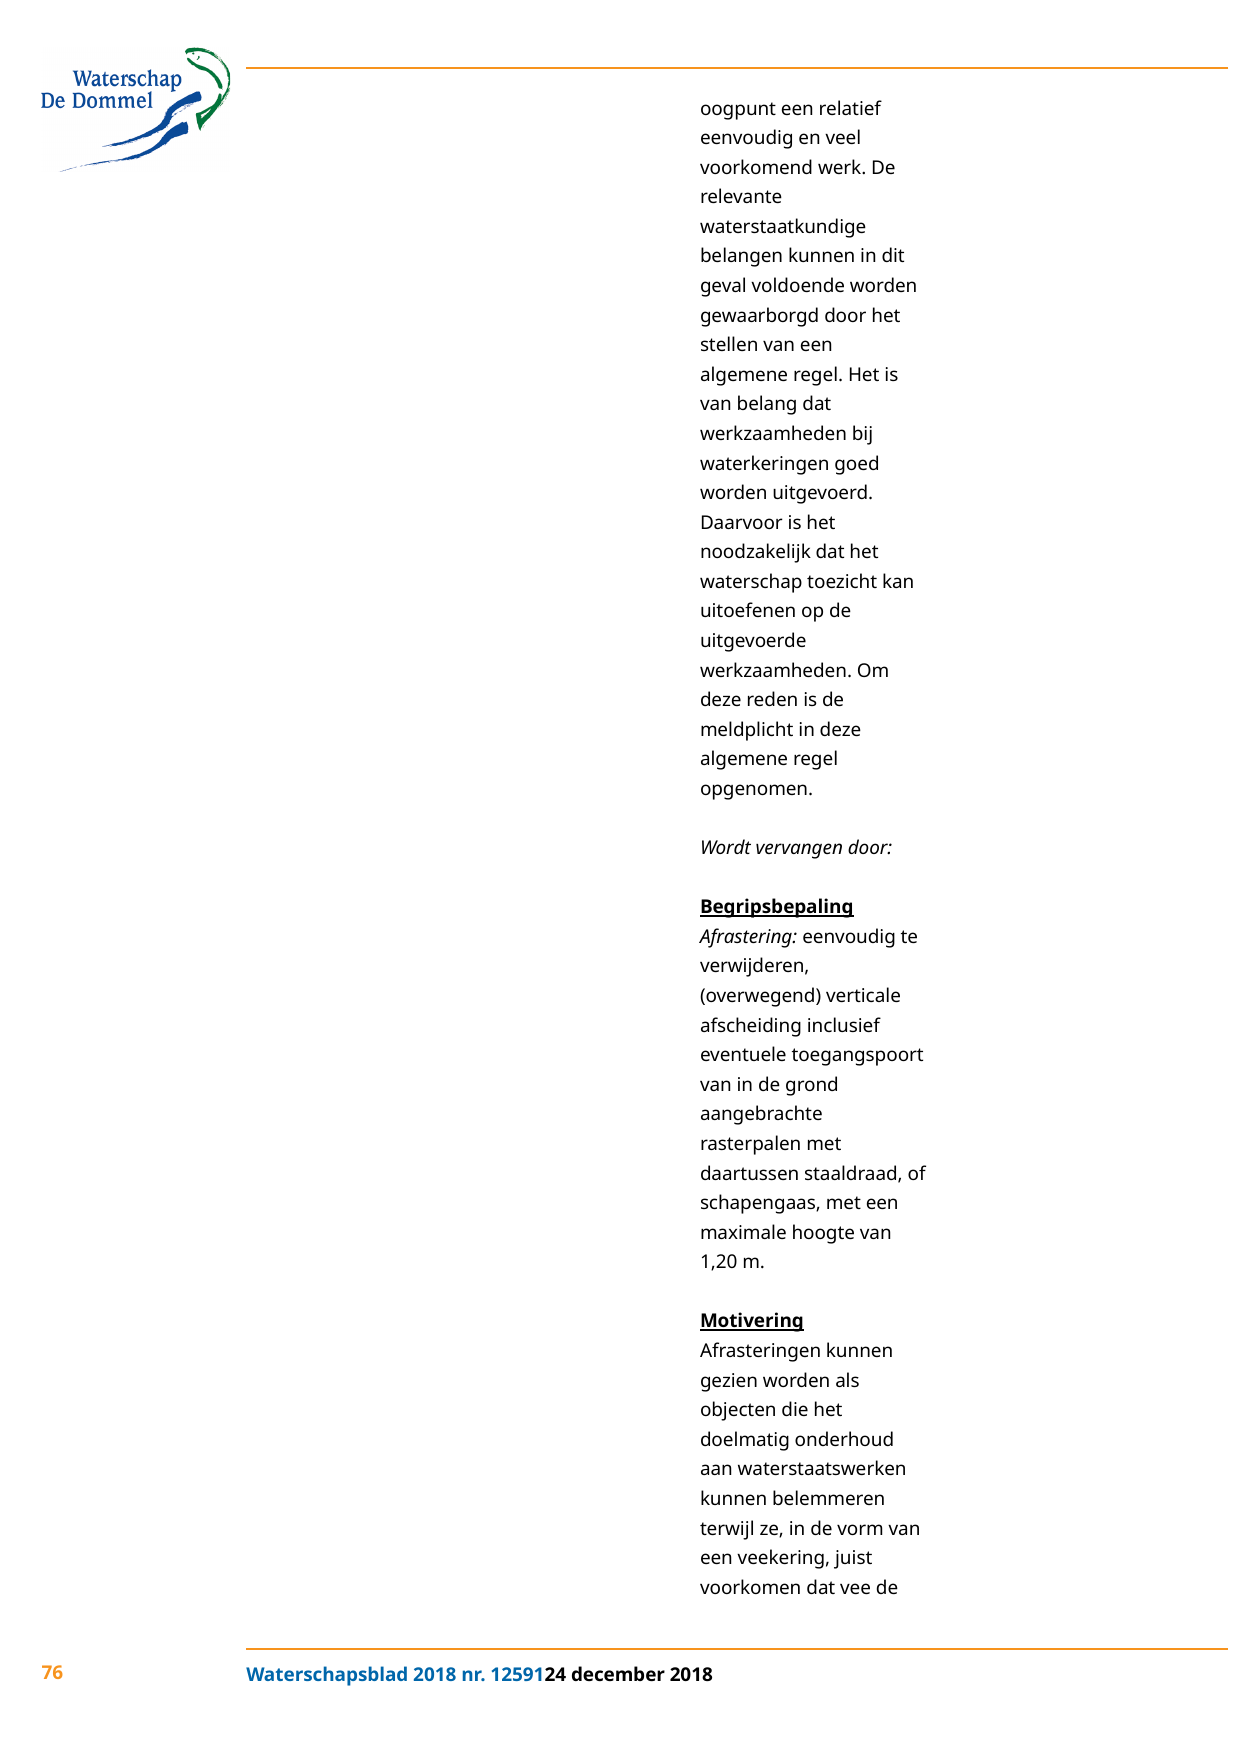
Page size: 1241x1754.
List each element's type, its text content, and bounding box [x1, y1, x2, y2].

table_cell oogpunt een relatief eenvoudig en veel voorkomend werk. De relevante waterstaatkundige belangen kunnen in dit geval voldoende worden gewaarborgd door het stellen van een algemene regel. Het is van belang dat werkzaamheden bij waterkeringen goed worden uitgevoerd. Daarvoor is het noodzakelijk dat het waterschap toezicht kan uitoefenen op de uitgevoerde werkzaamheden. Om deze reden is de meldplicht in deze algemene regel opgenomen. Wordt vervangen door: Begripsbepaling Afrastering: eenvoudig te verwijderen, (overwegend) verticale afscheiding inclusief eventuele toegangspoort van in de grond aangebrachte rasterpalen met daartussen staaldraad, of schapengaas, met een maximale hoogte van 1,20 m. Motivering Afrasteringen kunnen gezien worden als objecten die het doelmatig onderhoud aan waterstaatswerken kunnen belemmeren terwijl ze, in de vorm van een veekering, juist voorkomen dat vee de [700, 95, 926, 1600]
picture [41, 47, 231, 172]
table_cell [248, 95, 474, 1600]
table_cell [474, 95, 700, 1600]
table_cell [926, 95, 1152, 1600]
